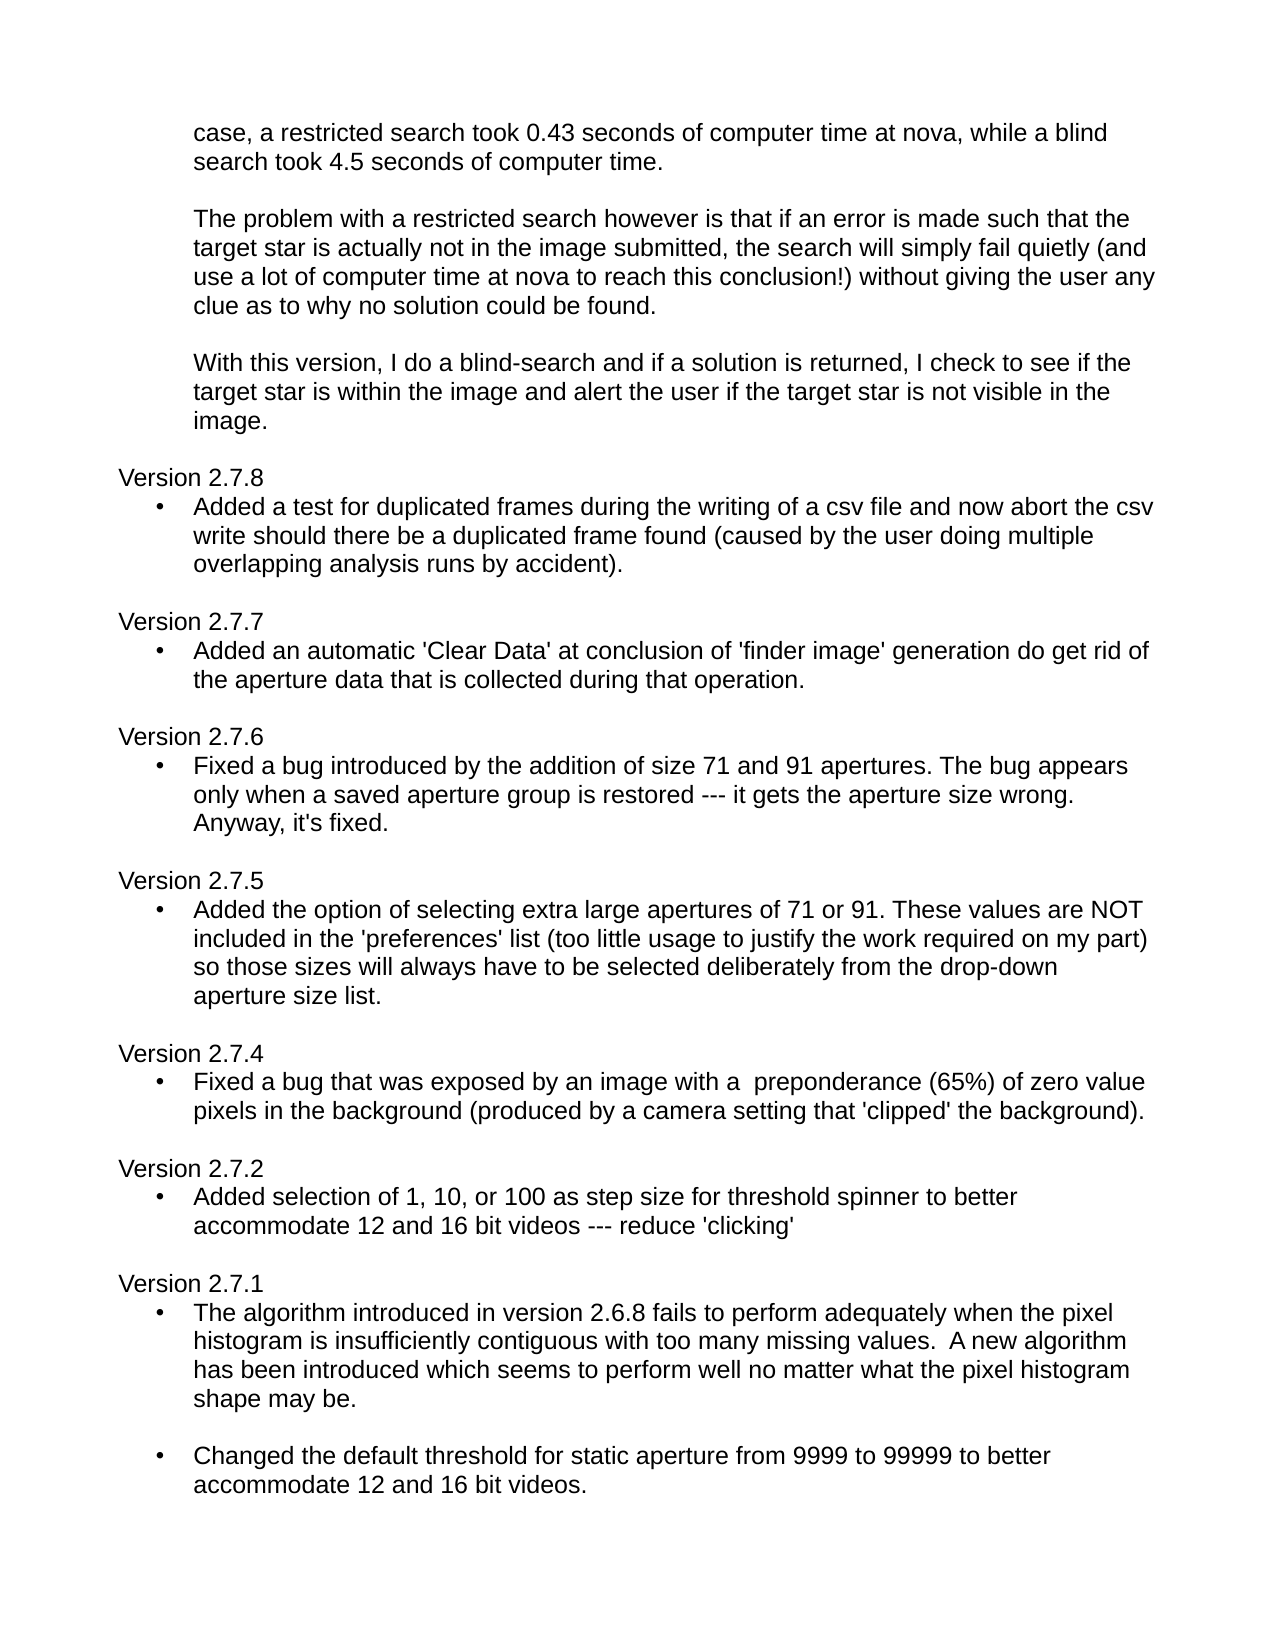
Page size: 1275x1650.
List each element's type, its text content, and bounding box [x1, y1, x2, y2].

text Version 2.7.6 [118, 722, 1157, 751]
list case, a restricted search took 0.43 seconds of computer time at nova, while a blind search took 4.5 seconds of computer time. The problem with a restricted search however is that if an error is made such that the target star is actually not in the image submitted, the search will simply fail quietly (and use a lot of computer time at nova to reach this conclusion!) without giving the user any clue as to why no solution could be found. With this version, I do a blind-search and if a solution is returned, I check to see if the target star is within the image and alert the user if the target star is not visible in the image. [156, 118, 1157, 463]
text Version 2.7.5 [118, 866, 1157, 895]
list Added selection of 1, 10, or 100 as step size for threshold spinner to better accommodate 12 and 16 bit videos --- reduce 'clicking' [156, 1182, 1157, 1240]
list Fixed a bug that was exposed by an image with a preponderance (65%) of zero value pixels in the background (produced by a camera setting that 'clipped' the background). [156, 1067, 1157, 1125]
list Added an automatic 'Clear Data' at conclusion of 'finder image' generation do get rid of the aperture data that is collected during that operation. [156, 636, 1157, 722]
text Version 2.7.4 [118, 1038, 1157, 1067]
list The algorithm introduced in version 2.6.8 fails to perform adequately when the pixel histogram is insufficiently contiguous with too many missing values. A new algorithm has been introduced which seems to perform well no matter what the pixel histogram shape may be. [156, 1297, 1157, 1441]
list Added the option of selecting extra large apertures of 71 or 91. These values are NOT included in the 'preferences' list (too little usage to justify the work required on my part) so those sizes will always have to be selected deliberately from the drop-down aperture size list. [156, 895, 1157, 1010]
list Fixed a bug introduced by the addition of size 71 and 91 apertures. The bug appears only when a saved aperture group is restored --- it gets the aperture size wrong. Anyway, it's fixed. [156, 751, 1157, 837]
text Version 2.7.7 [118, 607, 1157, 636]
text Version 2.7.8 [118, 463, 1157, 492]
list Changed the default threshold for static aperture from 9999 to 99999 to better accommodate 12 and 16 bit videos. [156, 1441, 1157, 1528]
list Added a test for duplicated frames during the writing of a csv file and now abort the csv write should there be a duplicated frame found (caused by the user doing multiple overlapping analysis runs by accident). [156, 492, 1157, 607]
text Version 2.7.1 [118, 1269, 1157, 1297]
text Version 2.7.2 [118, 1154, 1157, 1182]
